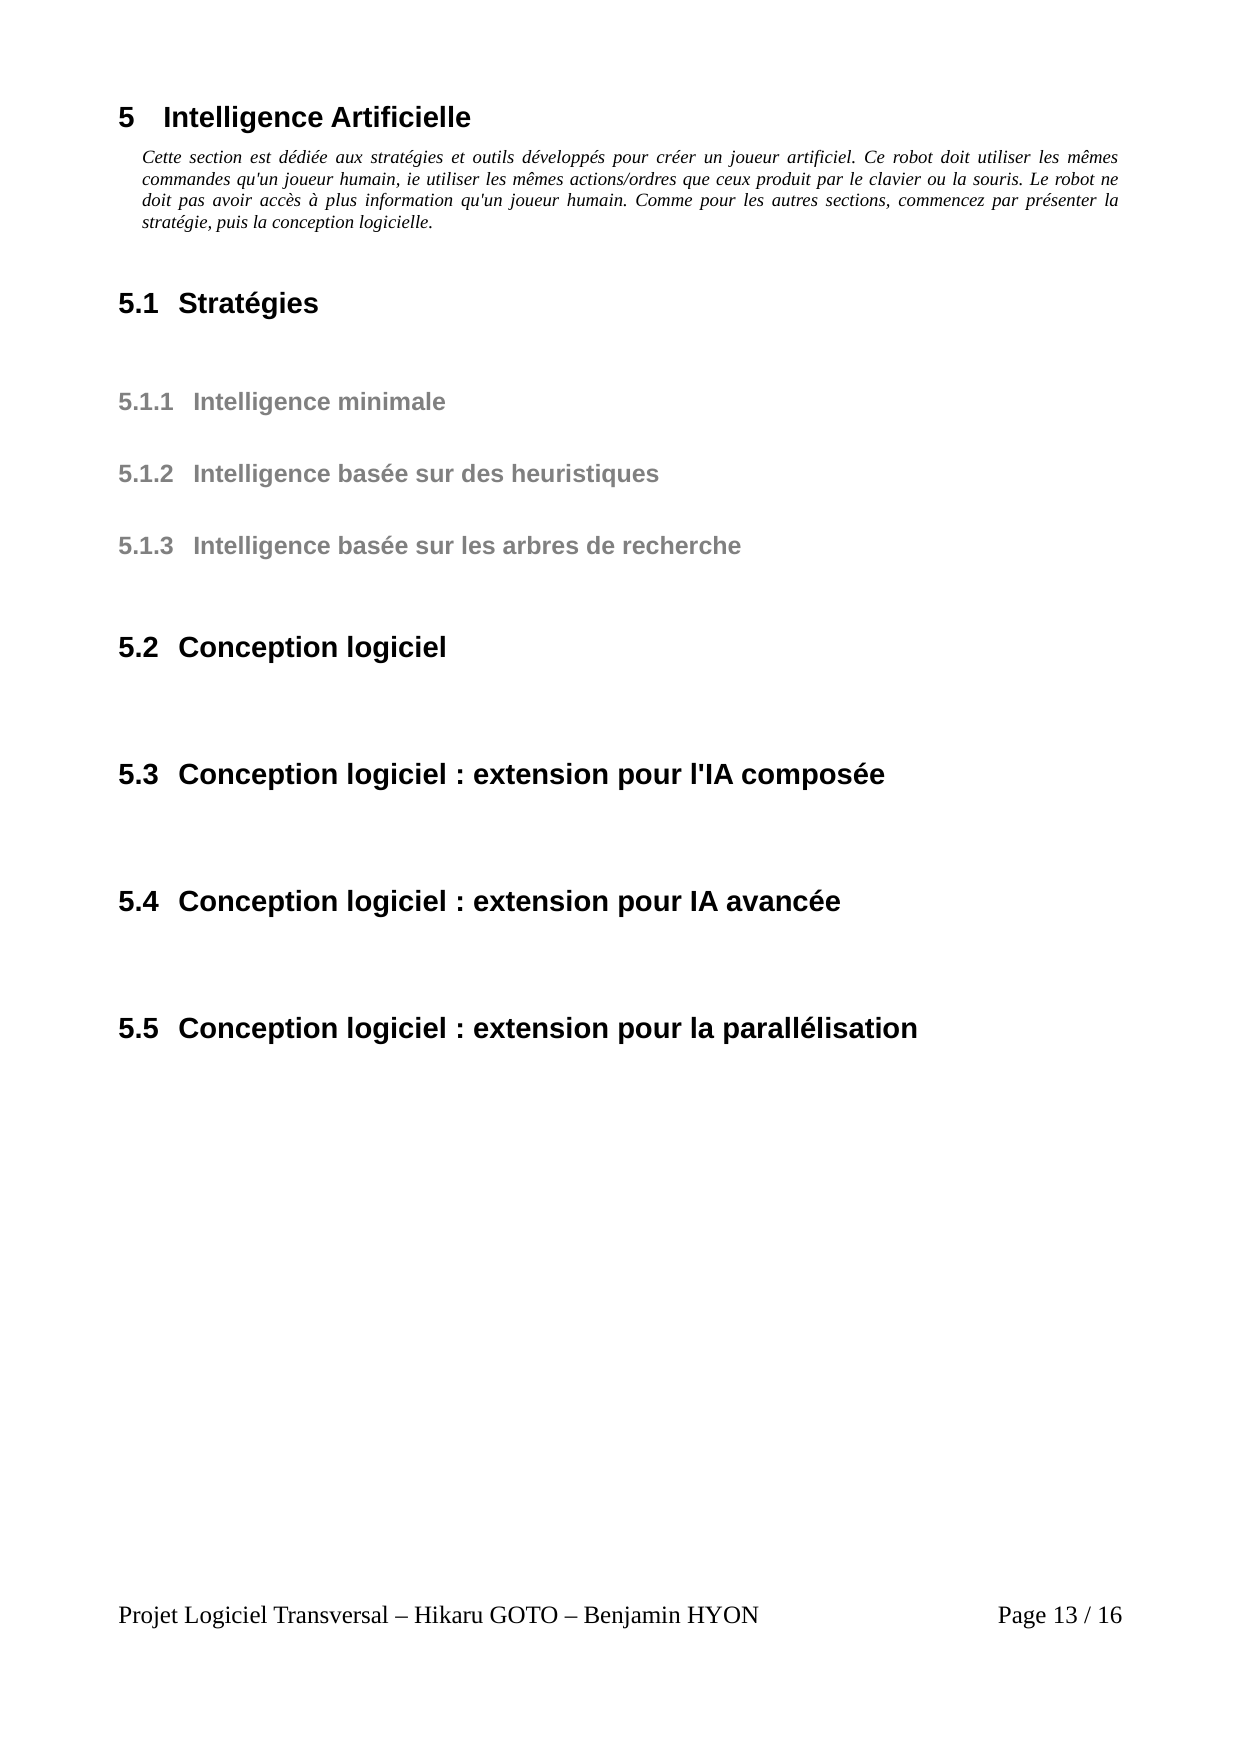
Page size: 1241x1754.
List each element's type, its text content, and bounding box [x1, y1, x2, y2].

subtitle Intelligence minimale [118, 387, 1122, 415]
subtitle Conception logiciel : extension pour l'IA composée [118, 757, 1122, 790]
subtitle Stratégies [118, 286, 1122, 319]
text Cette section est dédiée aux stratégies et outils développés pour créer un joueur artificiel. Ce robot doit utiliser les mêmes commandes qu'un joueur humain, ie utiliser les mêmes actions/ordres que ceux produit par le clavier ou la souris. Le robot ne doit pas avoir accès à plus information qu'un joueur humain. Comme pour les autres sections, commencez par présenter la stratégie, puis la conception logicielle. [142, 146, 1122, 232]
subtitle Intelligence basée sur les arbres de recherche [118, 531, 1122, 559]
subtitle Intelligence basée sur des heuristiques [118, 459, 1122, 487]
subtitle Intelligence Artificielle [118, 100, 1122, 133]
subtitle Conception logiciel : extension pour IA avancée [118, 884, 1122, 918]
subtitle Conception logiciel [118, 629, 1122, 663]
subtitle Conception logiciel : extension pour la parallélisation [118, 1011, 1122, 1045]
